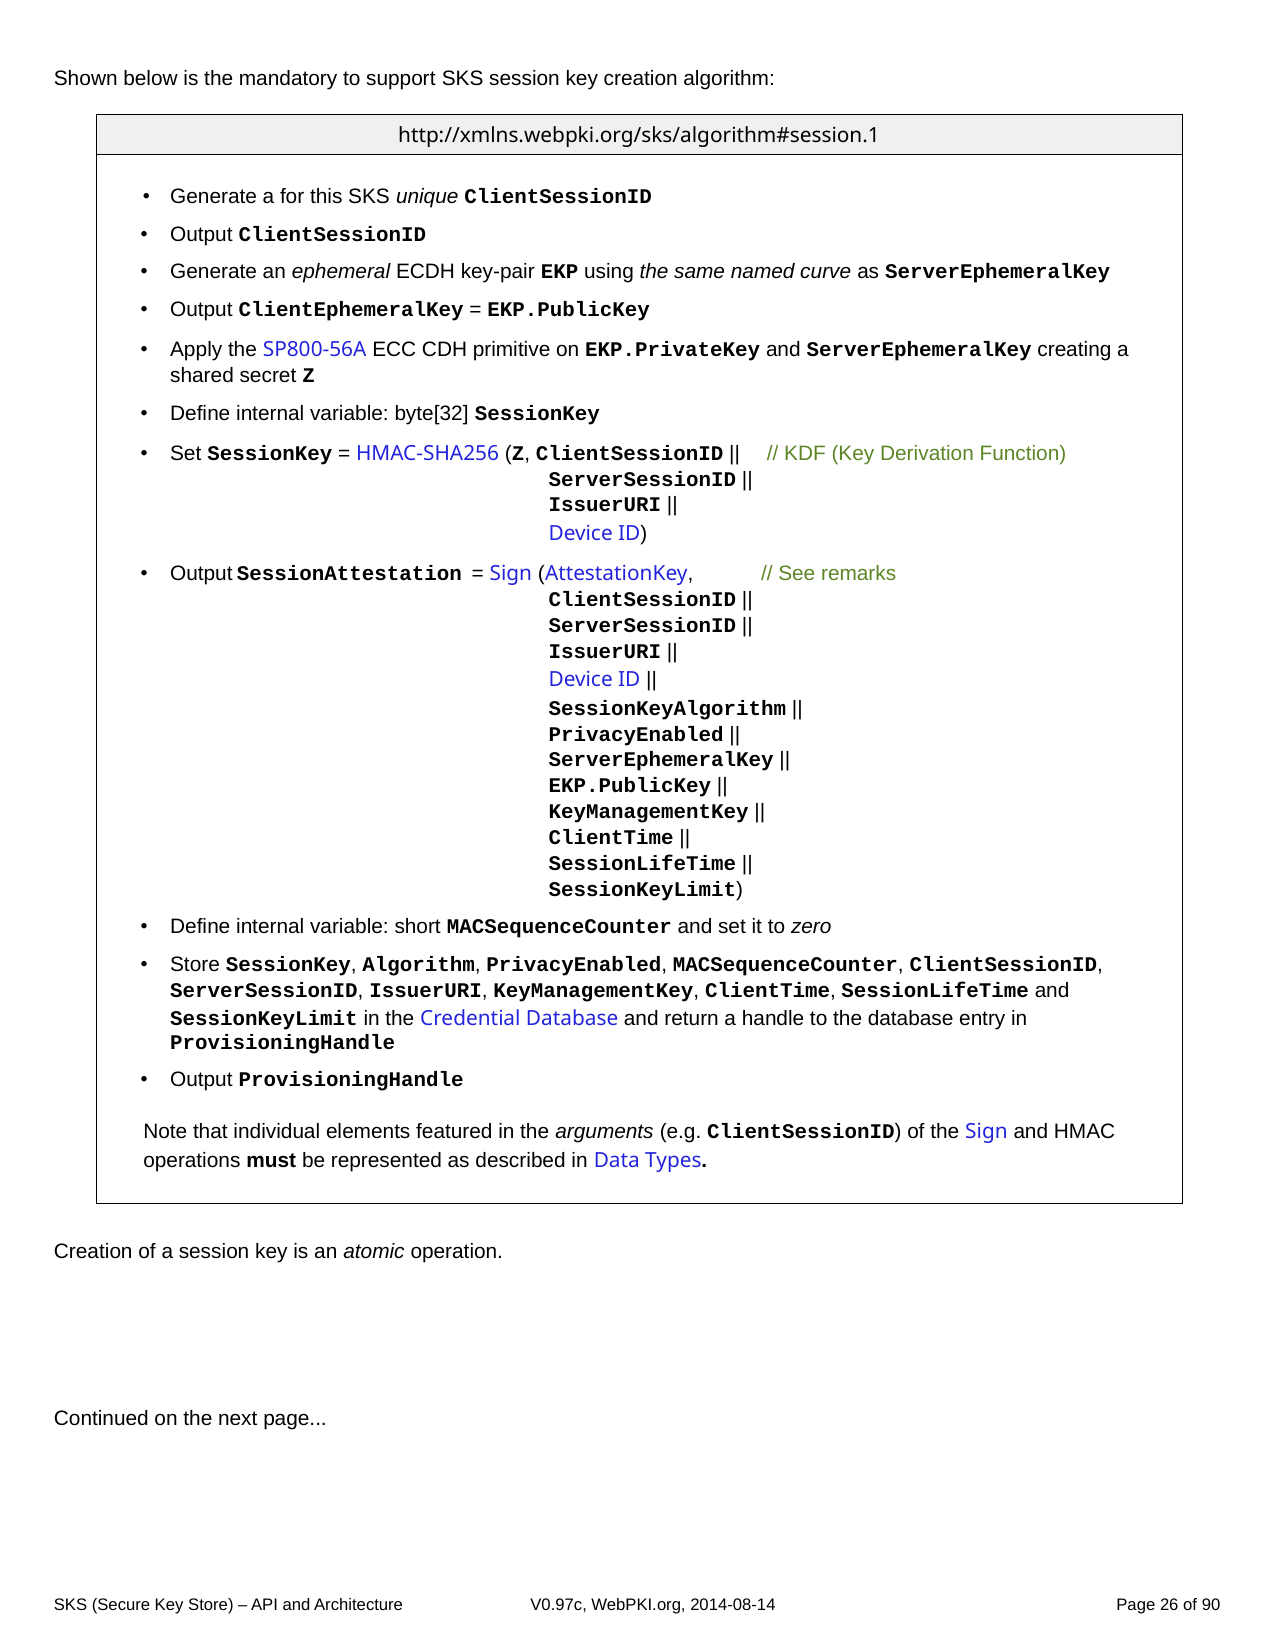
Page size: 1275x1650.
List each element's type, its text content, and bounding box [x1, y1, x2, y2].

table_header http://xmlns.webpki.org/sks/algorithm#session.1 [97, 115, 1182, 154]
text Continued on the next page... [54, 1406, 1221, 1430]
text Creation of a session key is an atomic operation. [54, 1239, 1221, 1263]
table_cell Generate a for this SKS unique ClientSessionID Output ClientSessionID Generate an ephemeral ECDH key-pair EKP using the same named curve as ServerEphemeralKey Output ClientEphemeralKey = EKP.PublicKey Apply the SP800-56A ECC CDH primitive on EKP.PrivateKey and ServerEphemeralKey creating a shared secret Z Define internal variable: byte[32] SessionKey Set SessionKey = HMAC-SHA256 (Z, ClientSessionID || // KDF (Key Derivation Function) ServerSessionID || IssuerURI || Device ID) Output SessionAttestation = Sign (AttestationKey, // See remarks ClientSessionID || ServerSessionID || IssuerURI || Device ID || SessionKeyAlgorithm || PrivacyEnabled || ServerEphemeralKey || EKP.PublicKey || KeyManagementKey || ClientTime || SessionLifeTime || SessionKeyLimit) Define internal variable: short MACSequenceCounter and set it to zero Store SessionKey, Algorithm, PrivacyEnabled, MACSequenceCounter, ClientSessionID, ServerSessionID, IssuerURI, KeyManagementKey, ClientTime, SessionLifeTime and SessionKeyLimit in the Credential Database and return a handle to the database entry in ProvisioningHandle Output ProvisioningHandle Note that individual elements featured in the arguments (e.g. ClientSessionID) of the Sign and HMAC operations must be represented as described in Data Types. [97, 155, 1182, 1203]
text Shown below is the mandatory to support SKS session key creation algorithm: [54, 66, 1221, 114]
